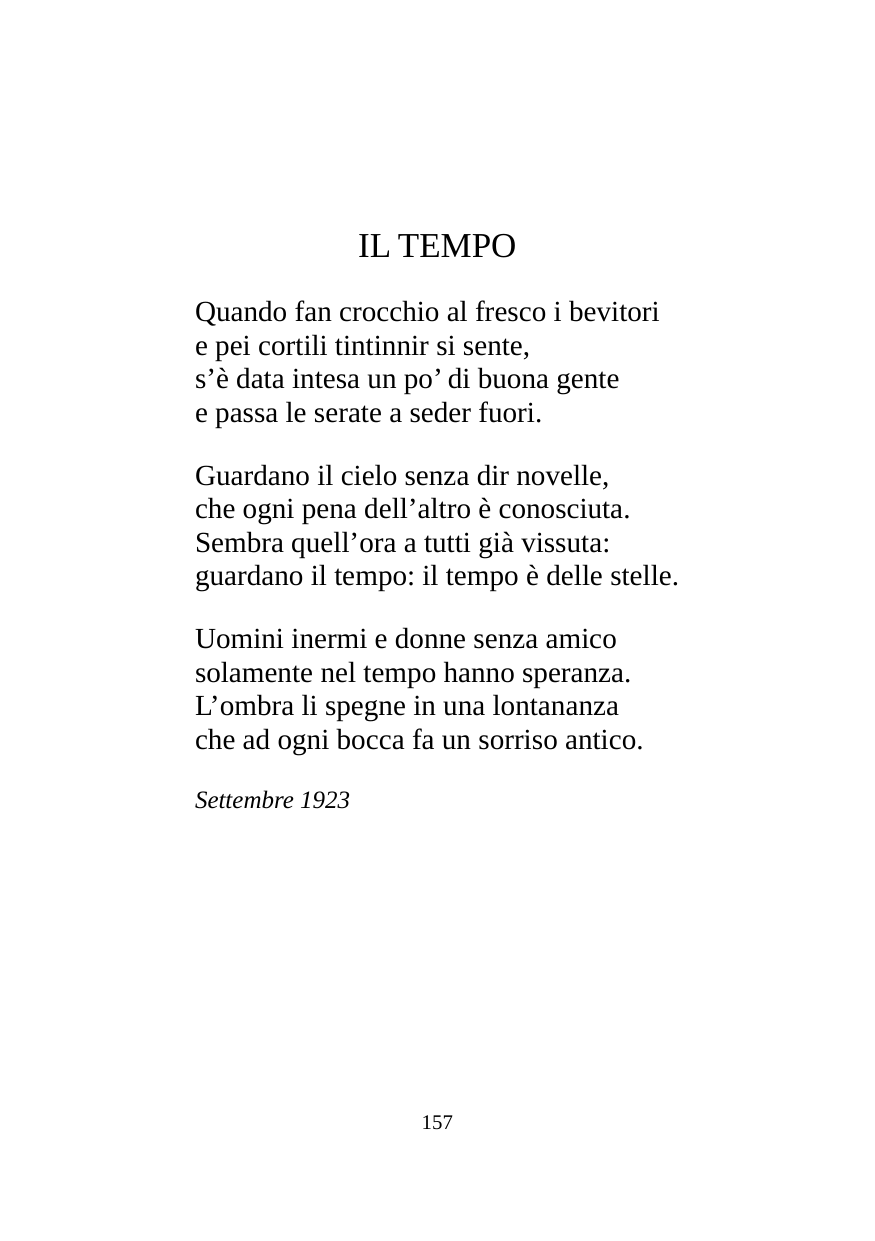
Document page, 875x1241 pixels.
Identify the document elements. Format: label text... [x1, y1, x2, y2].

subtitle IL TEMPO [106, 224, 768, 264]
text Settembre 1923 [195, 785, 768, 814]
text Quando fan crocchio al fresco i bevitori e pei cortili tintinnir si sente, s’è data intesa un po’ di buona gente e passa le serate a seder fuori. [195, 294, 768, 428]
text Uomini inermi e donne senza amico solamente nel tempo hanno speranza. L’ombra li spegne in una lontananza che ad ogni bocca fa un sorriso antico. [195, 621, 768, 756]
text Guardano il cielo senza dir novelle, che ogni pena dell’altro è conosciuta. Sembra quell’ora a tutti già vissuta: guardano il tempo: il tempo è delle stelle. [195, 458, 768, 592]
